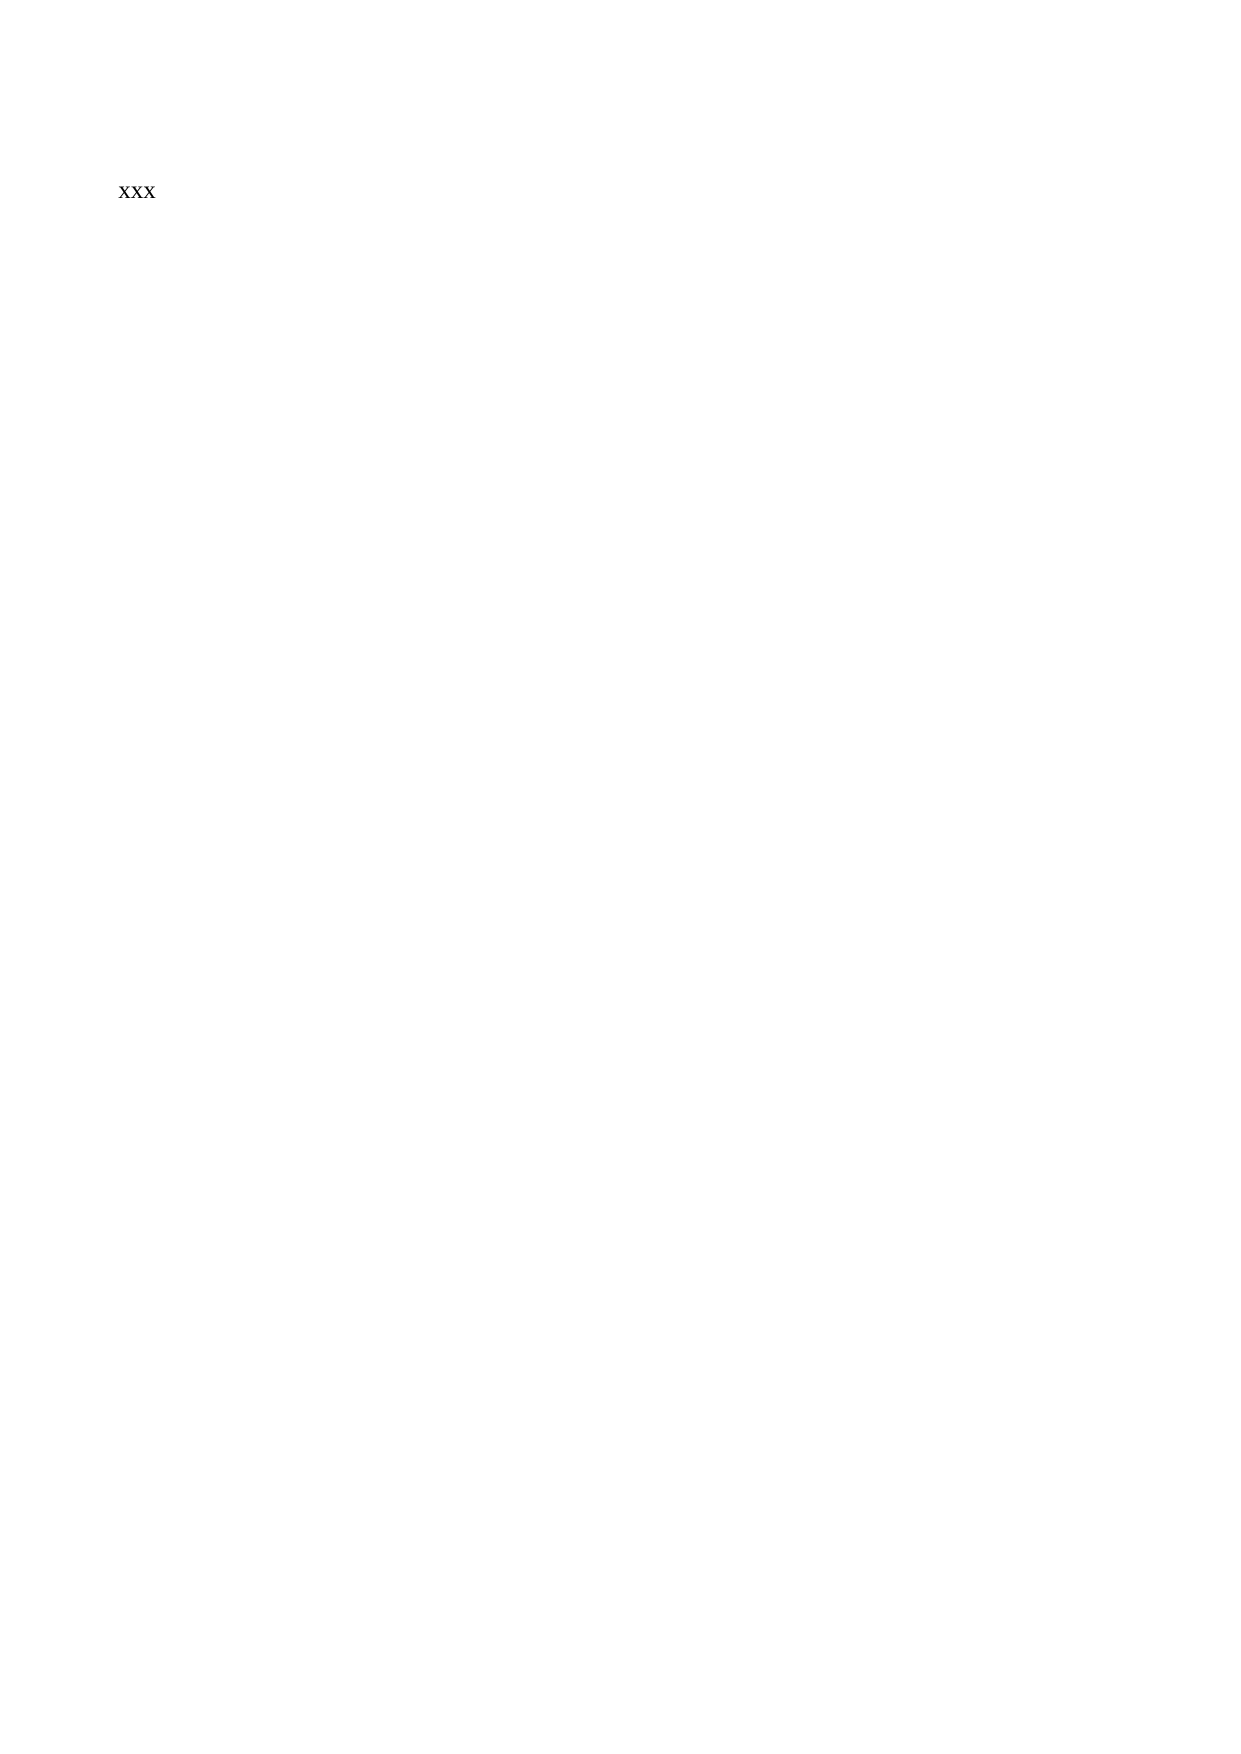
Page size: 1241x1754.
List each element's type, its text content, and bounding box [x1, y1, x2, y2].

text xxx [118, 176, 1122, 204]
